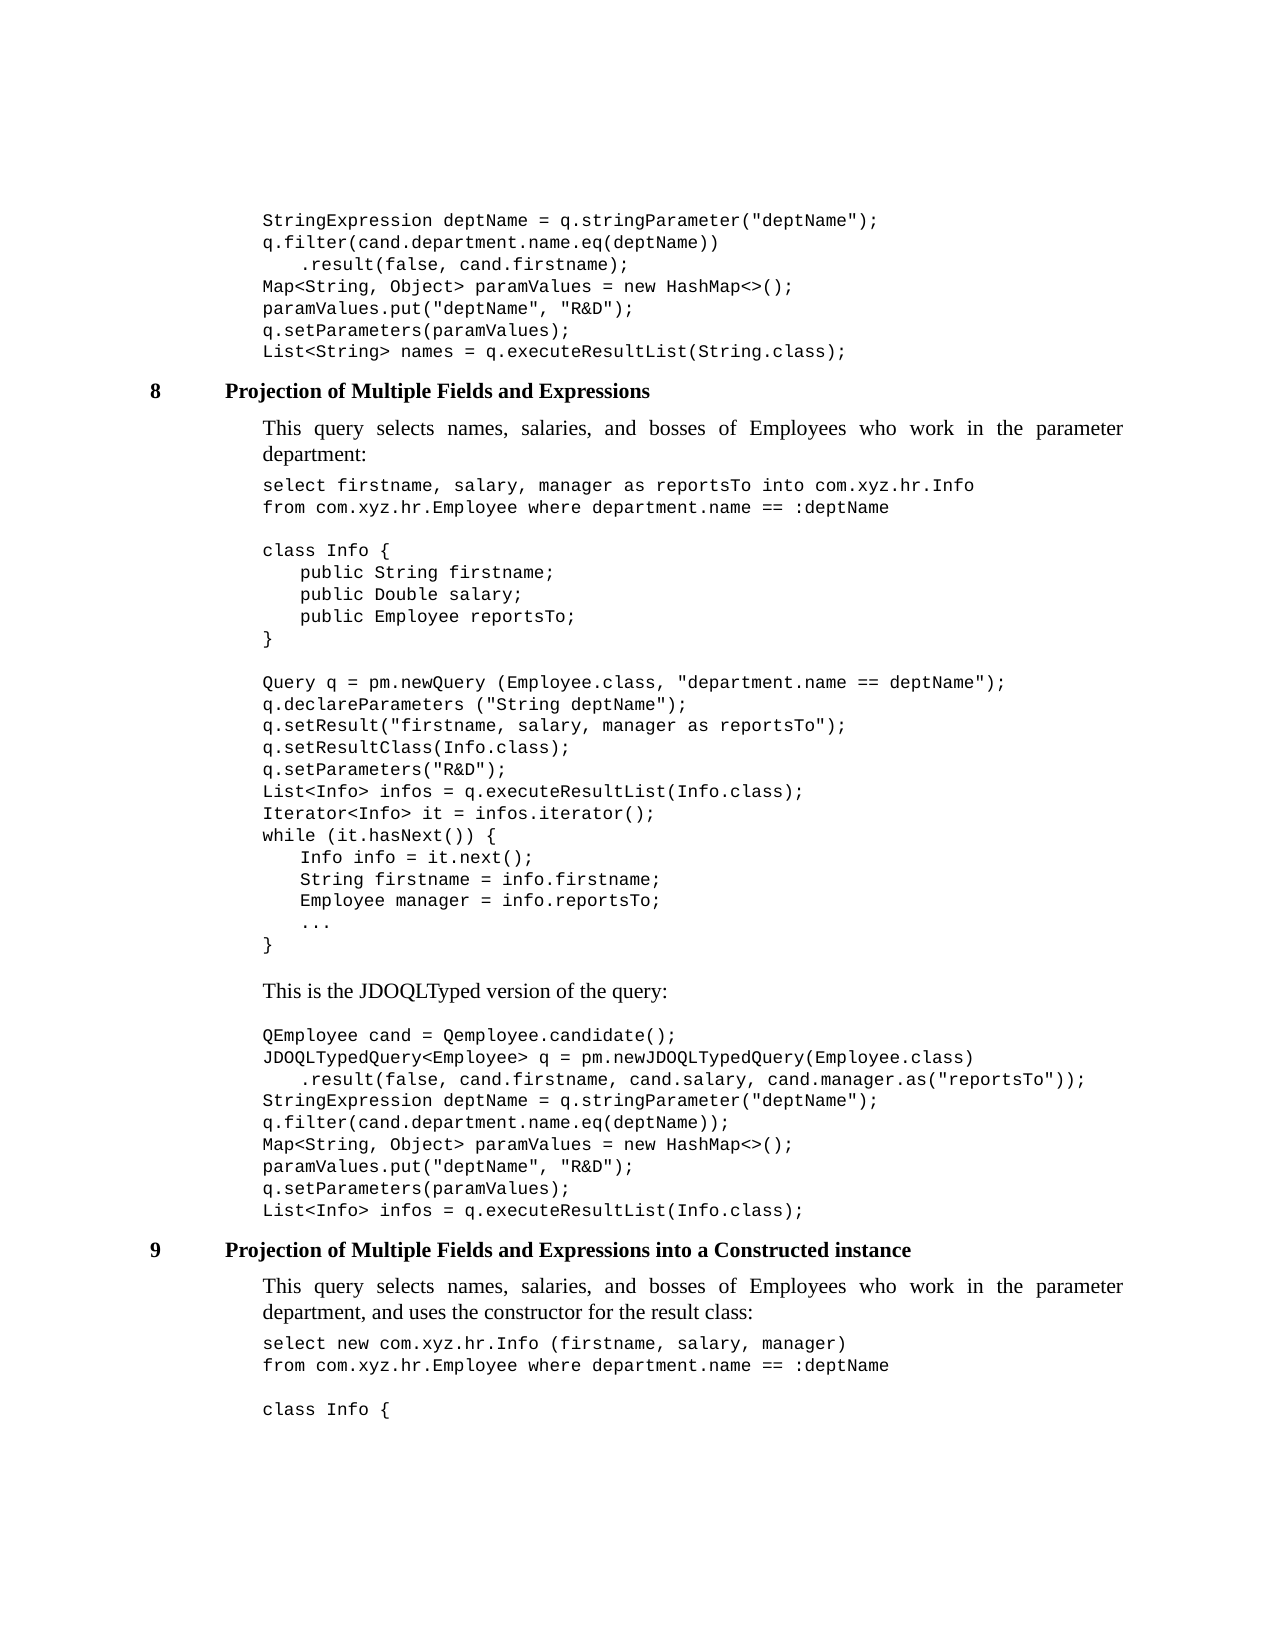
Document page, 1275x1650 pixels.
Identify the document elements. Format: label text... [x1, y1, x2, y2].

text } [262, 628, 1125, 649]
text public Employee reportsTo; [262, 606, 1125, 628]
text class Info { [262, 540, 1125, 562]
text List<Info> infos = q.executeResultList(Info.class); [262, 781, 1125, 803]
text } [262, 934, 1125, 956]
text Query q = pm.newQuery (Employee.class, "department.name == deptName"); [262, 671, 1125, 693]
text Employee manager = info.reportsTo; [262, 890, 1125, 912]
text public String firstname; [262, 562, 1125, 584]
text JDOQLTypedQuery<Employee> q = pm.newJDOQLTypedQuery(Employee.class) [262, 1046, 1125, 1068]
text paramValues.put("deptName", "R&D"); [262, 297, 1125, 319]
text Map<String, Object> paramValues = new HashMap<>(); [262, 1134, 1125, 1156]
text .result(false, cand.firstname, cand.salary, cand.manager.as("reportsTo")); [262, 1068, 1125, 1090]
text q.setParameters("R&D"); [262, 759, 1125, 781]
text select firstname, salary, manager as reportsTo into com.xyz.hr.Info from com.xyz.hr.Employee where department.name == :deptName [262, 474, 1125, 518]
text Info info = it.next(); [262, 846, 1125, 868]
text q.setParameters(paramValues); [262, 1178, 1125, 1199]
text public Double salary; [262, 584, 1125, 606]
text ... [262, 912, 1125, 934]
text paramValues.put("deptName", "R&D"); [262, 1156, 1125, 1178]
text q.filter(cand.department.name.eq(deptName)); [262, 1112, 1125, 1134]
subtitle Projection of Multiple Fields and Expressions [150, 378, 1125, 404]
text This query selects names, salaries, and bosses of Employees who work in the parameter department: [262, 414, 1125, 466]
text q.setParameters(paramValues); [262, 319, 1125, 341]
text String firstname = info.firstname; [262, 868, 1125, 890]
text Map<String, Object> paramValues = new HashMap<>(); [262, 276, 1125, 297]
text Iterator<Info> it = infos.iterator(); [262, 803, 1125, 824]
text q.declareParameters ("String deptName"); [262, 693, 1125, 715]
text class Info { [262, 1398, 1125, 1420]
text StringExpression deptName = q.stringParameter("deptName"); [262, 210, 1125, 232]
text q.setResult("firstname, salary, manager as reportsTo"); [262, 715, 1125, 737]
text QEmployee cand = Qemployee.candidate(); [262, 1024, 1125, 1046]
text .result(false, cand.firstname); [262, 254, 1125, 276]
text q.filter(cand.department.name.eq(deptName)) [262, 232, 1125, 254]
text List<Info> infos = q.executeResultList(Info.class); [262, 1199, 1125, 1221]
text This query selects names, salaries, and bosses of Employees who work in the parameter department, and uses the constructor for the result class: [262, 1272, 1125, 1324]
text while (it.hasNext()) { [262, 824, 1125, 846]
text select new com.xyz.hr.Info (firstname, salary, manager) from com.xyz.hr.Employee where department.name == :deptName [262, 1333, 1125, 1377]
text q.setResultClass(Info.class); [262, 737, 1125, 759]
text This is the JDOQLTyped version of the query: [262, 978, 1125, 1004]
text StringExpression deptName = q.stringParameter("deptName"); [262, 1090, 1125, 1112]
text List<String> names = q.executeResultList(String.class); [262, 341, 1125, 363]
subtitle Projection of Multiple Fields and Expressions into a Constructed instance [150, 1236, 1125, 1262]
